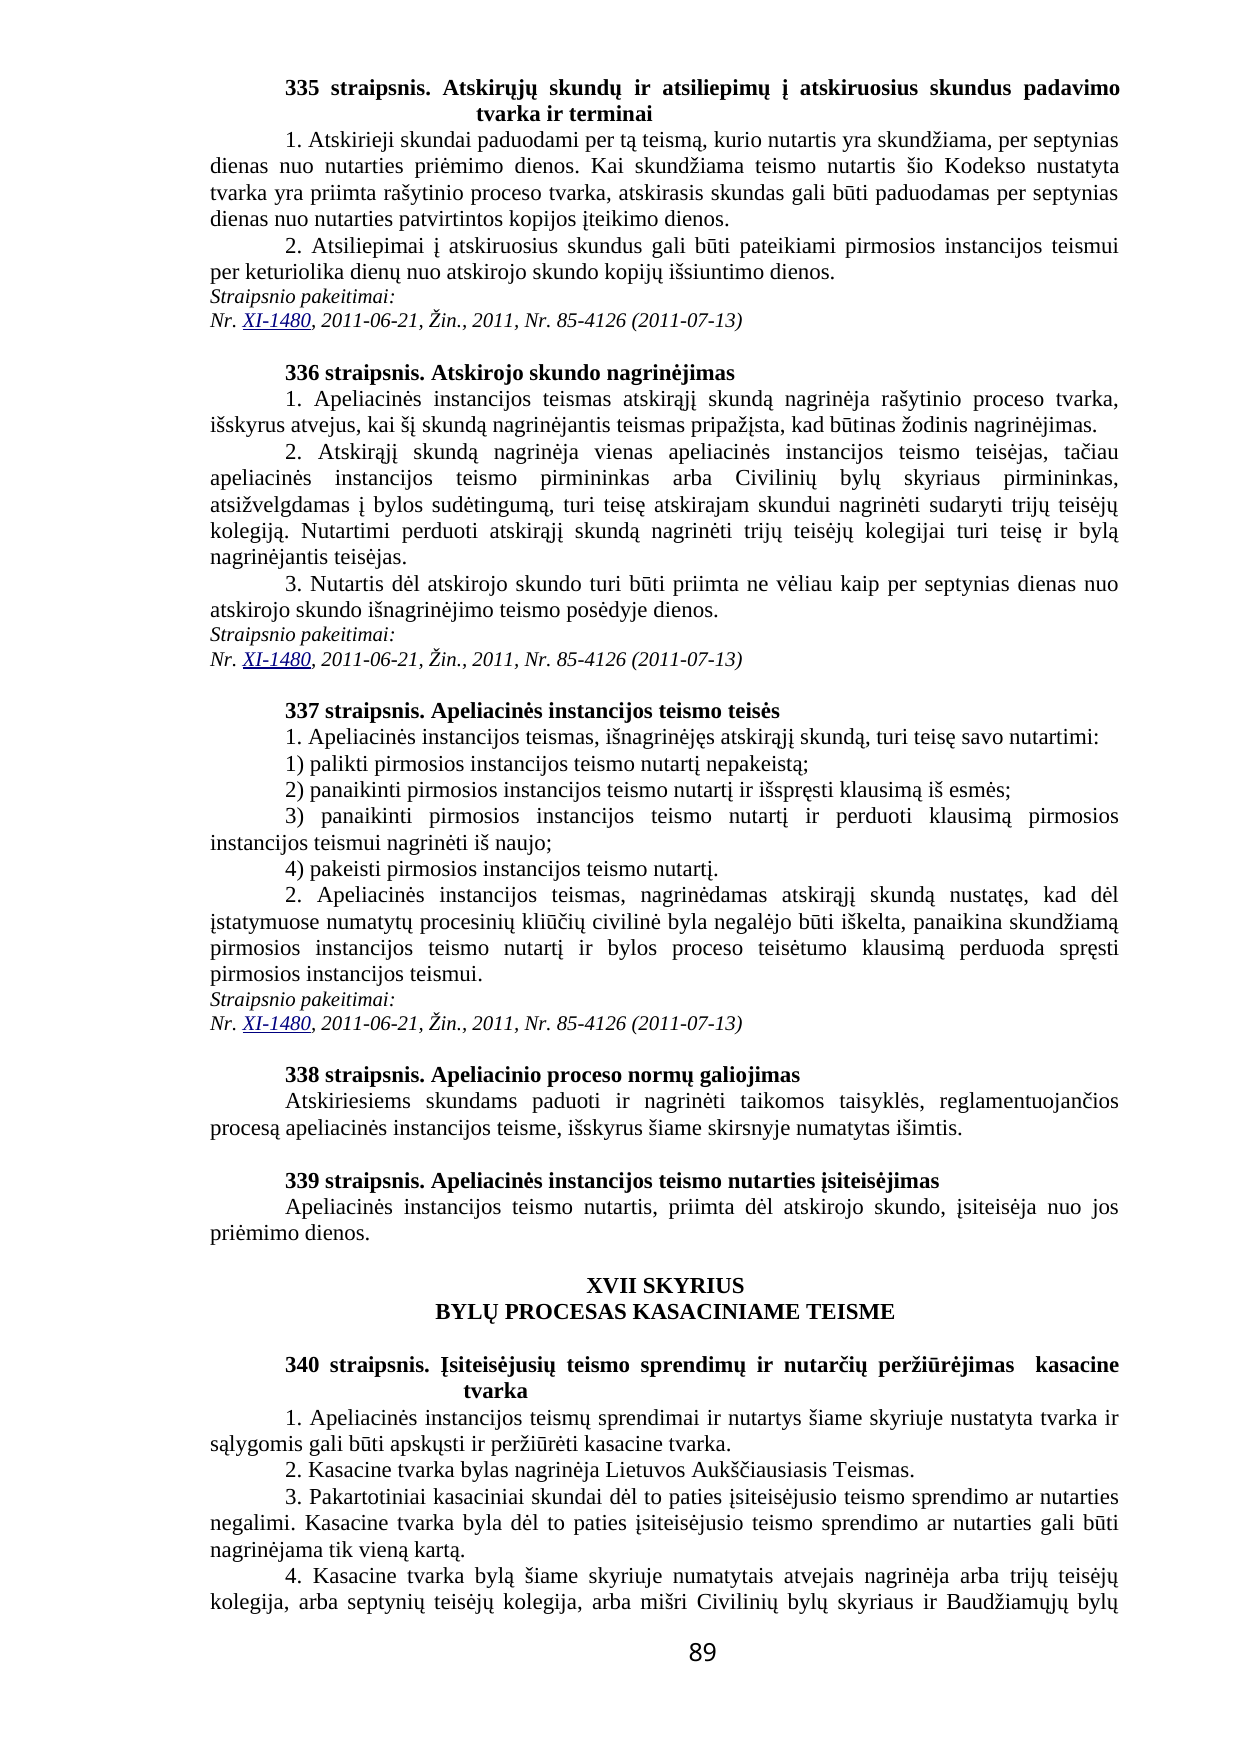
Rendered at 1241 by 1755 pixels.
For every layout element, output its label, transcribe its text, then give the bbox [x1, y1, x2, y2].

text 340 straipsnis. Įsiteisėjusių teismo sprendimų ir nutarčių peržiūrėjimas kasacine tvarka [285, 1351, 1120, 1404]
text 1. Apeliacinės instancijos teismas, išnagrinėjęs atskirąjį skundą, turi teisę savo nutartimi: [210, 723, 1120, 749]
text 2. Atsiliepimai į atskiruosius skundus gali būti pateikiami pirmosios instancijos teismui per keturiolika dienų nuo atskirojo skundo kopijų išsiuntimo dienos. [210, 232, 1120, 284]
text Atskiriesiems skundams paduoti ir nagrinėti taikomos taisyklės, reglamentuojančios procesą apeliacinės instancijos teisme, išskyrus šiame skirsnyje numatytas išimtis. [210, 1088, 1120, 1140]
text Apeliacinės instancijos teismo nutartis, priimta dėl atskirojo skundo, įsiteisėja nuo jos priėmimo dienos. [210, 1193, 1120, 1246]
text 1. Apeliacinės instancijos teismų sprendimai ir nutartys šiame skyriuje nustatyta tvarka ir sąlygomis gali būti apskųsti ir peržiūrėti kasacine tvarka. [210, 1404, 1120, 1457]
text 339 straipsnis. Apeliacinės instancijos teismo nutarties įsiteisėjimas [210, 1167, 1120, 1193]
text 4) pakeisti pirmosios instancijos teismo nutartį. [210, 855, 1120, 881]
text Straipsnio pakeitimai: [210, 987, 1120, 1011]
text 2. Kasacine tvarka bylas nagrinėja Lietuvos Aukščiausiasis Teismas. [210, 1457, 1120, 1483]
text Nr. XI-1480, 2011-06-21, Žin., 2011, Nr. 85-4126 (2011-07-13) [210, 1011, 1120, 1035]
text BYLŲ PROCESAS KASACINIAME TEISME [210, 1298, 1120, 1325]
text 335 straipsnis. Atskirųjų skundų ir atsiliepimų į atskiruosius skundus padavimo tvarka ir terminai [285, 73, 1120, 126]
text 2. Apeliacinės instancijos teismas, nagrinėdamas atskirąjį skundą nustatęs, kad dėl įstatymuose numatytų procesinių kliūčių civilinė byla negalėjo būti iškelta, panaikina skundžiamą pirmosios instancijos teismo nutartį ir bylos proceso teisėtumo klausimą perduoda spręsti pirmosios instancijos teismui. [210, 881, 1120, 987]
text 337 straipsnis. Apeliacinės instancijos teismo teisės [210, 697, 1120, 723]
text 3) panaikinti pirmosios instancijos teismo nutartį ir perduoti klausimą pirmosios instancijos teismui nagrinėti iš naujo; [210, 802, 1120, 855]
text Straipsnio pakeitimai: [210, 284, 1120, 308]
text 3. Pakartotiniai kasaciniai skundai dėl to paties įsiteisėjusio teismo sprendimo ar nutarties negalimi. Kasacine tvarka byla dėl to paties įsiteisėjusio teismo sprendimo ar nutarties gali būti nagrinėjama tik vieną kartą. [210, 1483, 1120, 1562]
text Nr. XI-1480, 2011-06-21, Žin., 2011, Nr. 85-4126 (2011-07-13) [210, 646, 1120, 671]
text XVII SKYRIUS [210, 1272, 1120, 1298]
text 336 straipsnis. Atskirojo skundo nagrinėjimas [210, 359, 1120, 385]
text 2. Atskirąjį skundą nagrinėja vienas apeliacinės instancijos teismo teisėjas, tačiau apeliacinės instancijos teismo pirmininkas arba Civilinių bylų skyriaus pirmininkas, atsižvelgdamas į bylos sudėtingumą, turi teisę atskirajam skundui nagrinėti sudaryti trijų teisėjų kolegiją. Nutartimi perduoti atskirąjį skundą nagrinėti trijų teisėjų kolegijai turi teisę ir bylą nagrinėjantis teisėjas. [210, 438, 1120, 570]
text 1. Atskirieji skundai paduodami per tą teismą, kurio nutartis yra skundžiama, per septynias dienas nuo nutarties priėmimo dienos. Kai skundžiama teismo nutartis šio Kodekso nustatyta tvarka yra priimta rašytinio proceso tvarka, atskirasis skundas gali būti paduodamas per septynias dienas nuo nutarties patvirtintos kopijos įteikimo dienos. [210, 126, 1120, 232]
text 1) palikti pirmosios instancijos teismo nutartį nepakeistą; [210, 749, 1120, 776]
text Straipsnio pakeitimai: [210, 622, 1120, 646]
text 1. Apeliacinės instancijos teismas atskirąjį skundą nagrinėja rašytinio proceso tvarka, išskyrus atvejus, kai šį skundą nagrinėjantis teismas pripažįsta, kad būtinas žodinis nagrinėjimas. [210, 385, 1120, 438]
text 338 straipsnis. Apeliacinio proceso normų galiojimas [210, 1061, 1120, 1088]
text Nr. XI-1480, 2011-06-21, Žin., 2011, Nr. 85-4126 (2011-07-13) [210, 308, 1120, 332]
text 3. Nutartis dėl atskirojo skundo turi būti priimta ne vėliau kaip per septynias dienas nuo atskirojo skundo išnagrinėjimo teismo posėdyje dienos. [210, 570, 1120, 622]
text 2) panaikinti pirmosios instancijos teismo nutartį ir išspręsti klausimą iš esmės; [210, 776, 1120, 802]
text 4. Kasacine tvarka bylą šiame skyriuje numatytais atvejais nagrinėja arba trijų teisėjų kolegija, arba septynių teisėjų kolegija, arba mišri Civilinių bylų skyriaus ir Baudžiamųjų bylų [210, 1562, 1120, 1615]
